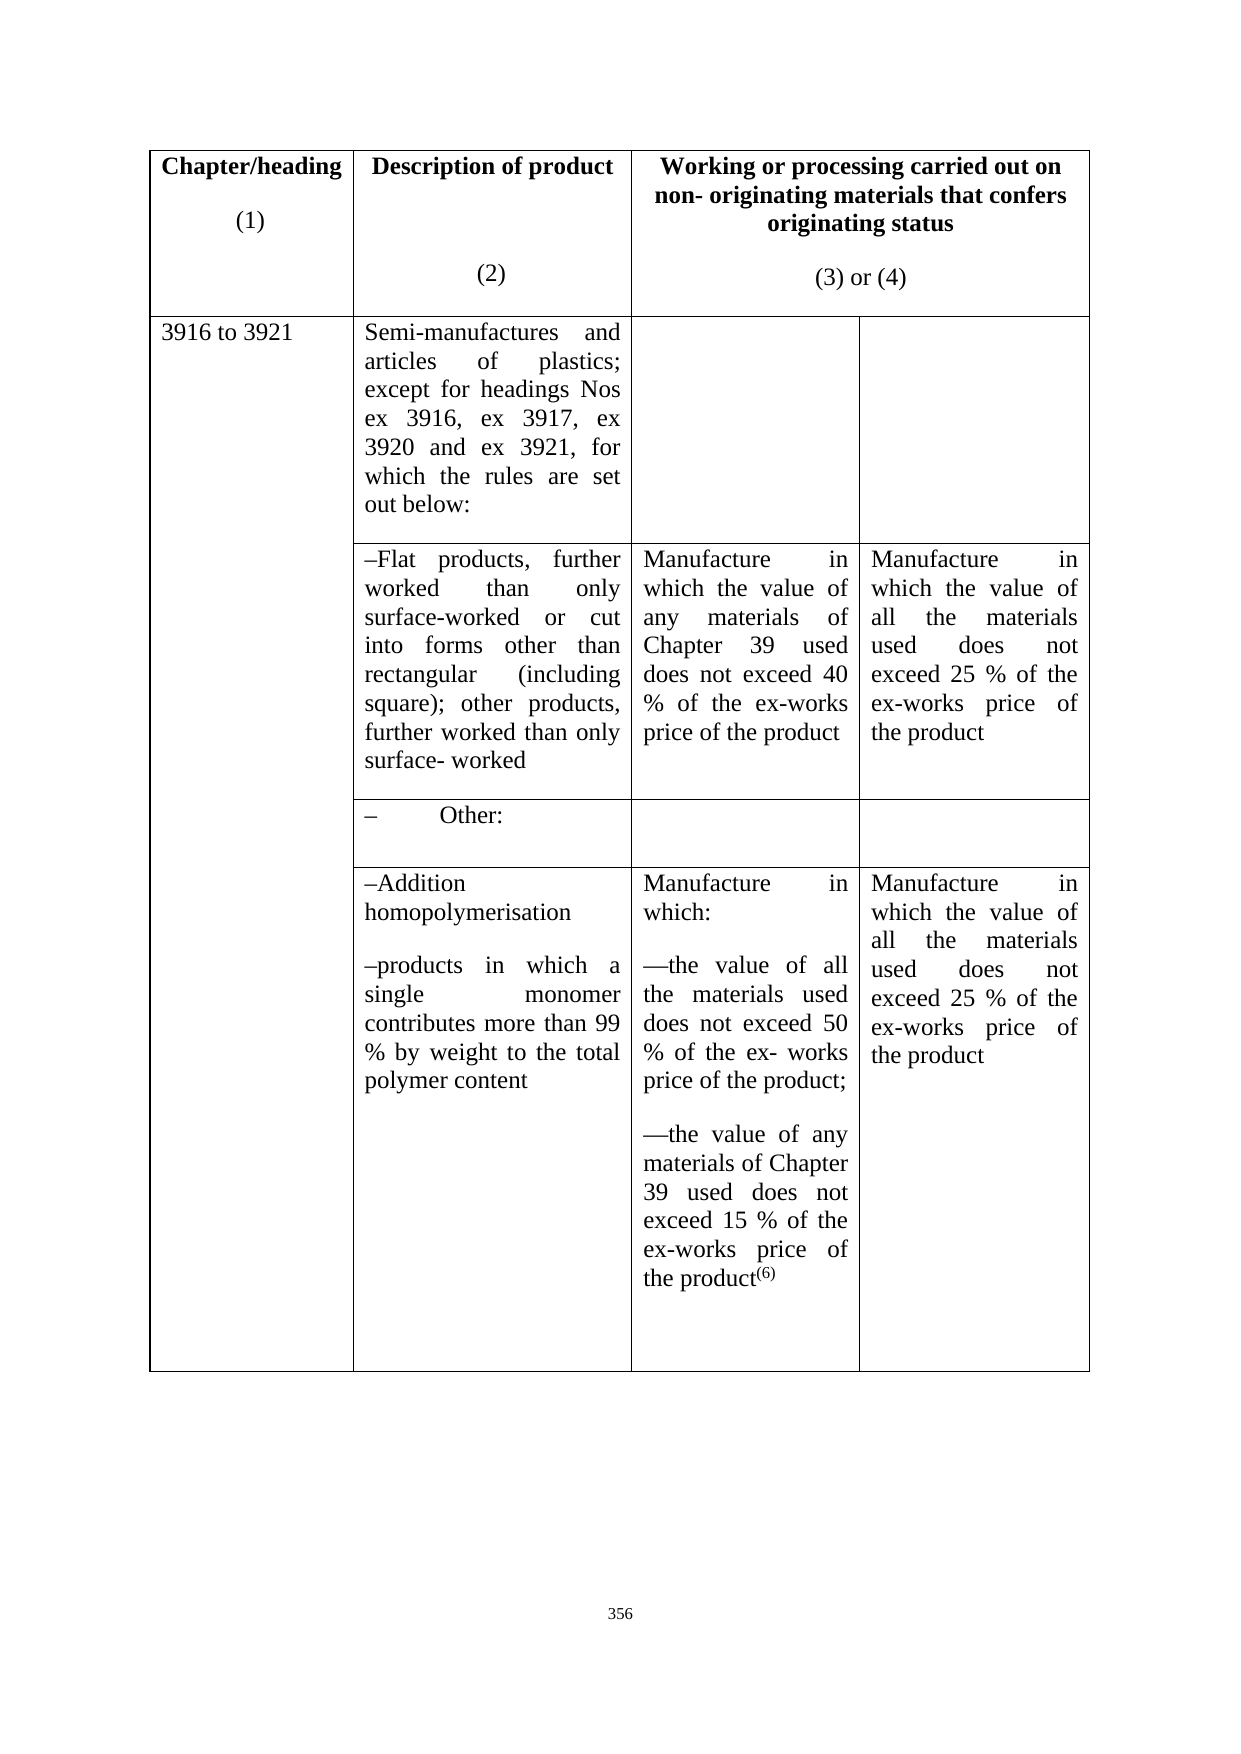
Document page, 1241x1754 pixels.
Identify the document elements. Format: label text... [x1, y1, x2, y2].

table_cell [860, 800, 1089, 867]
table_header Chapter/heading (1) [151, 151, 353, 316]
table_cell Manufacture in which the value of all the materials used does not exceed 25 % of the ex-works price of the product [860, 544, 1089, 799]
table_cell Manufacture in which: —the value of all the materials used does not exceed 50 % of the ex- works price of the product; —the value of any materials of Chapter 39 used does not exceed 15 % of the ex-works price of the product(6) [632, 868, 859, 1371]
table_cell Semi-manufactures and articles of plastics; except for headings Nos ex 3916, ex 3917, ex 3920 and ex 3921, for which the rules are set out below: [354, 317, 631, 543]
table_cell [860, 317, 1089, 543]
table_header Description of product (2) [354, 151, 631, 316]
table_cell –Addition homopolymerisation –products in which a single monomer contributes more than 99 % by weight to the total polymer content [354, 868, 631, 1371]
table_cell [632, 800, 859, 867]
table_cell Manufacture in which the value of any materials of Chapter 39 used does not exceed 40 % of the ex-works price of the product [632, 544, 859, 799]
table_cell –Flat products, further worked than only surface-worked or cut into forms other than rectangular (including square); other products, further worked than only surface- worked [354, 544, 631, 799]
table_header Working or processing carried out on non- originating materials that confers originating status (3) or (4) [632, 151, 1089, 316]
table_cell Manufacture in which the value of all the materials used does not exceed 25 % of the ex-works price of the product [860, 868, 1089, 1371]
table_cell – Other: [354, 800, 631, 867]
table_cell [632, 317, 859, 543]
table_cell 3916 to 3921 [151, 317, 353, 1371]
